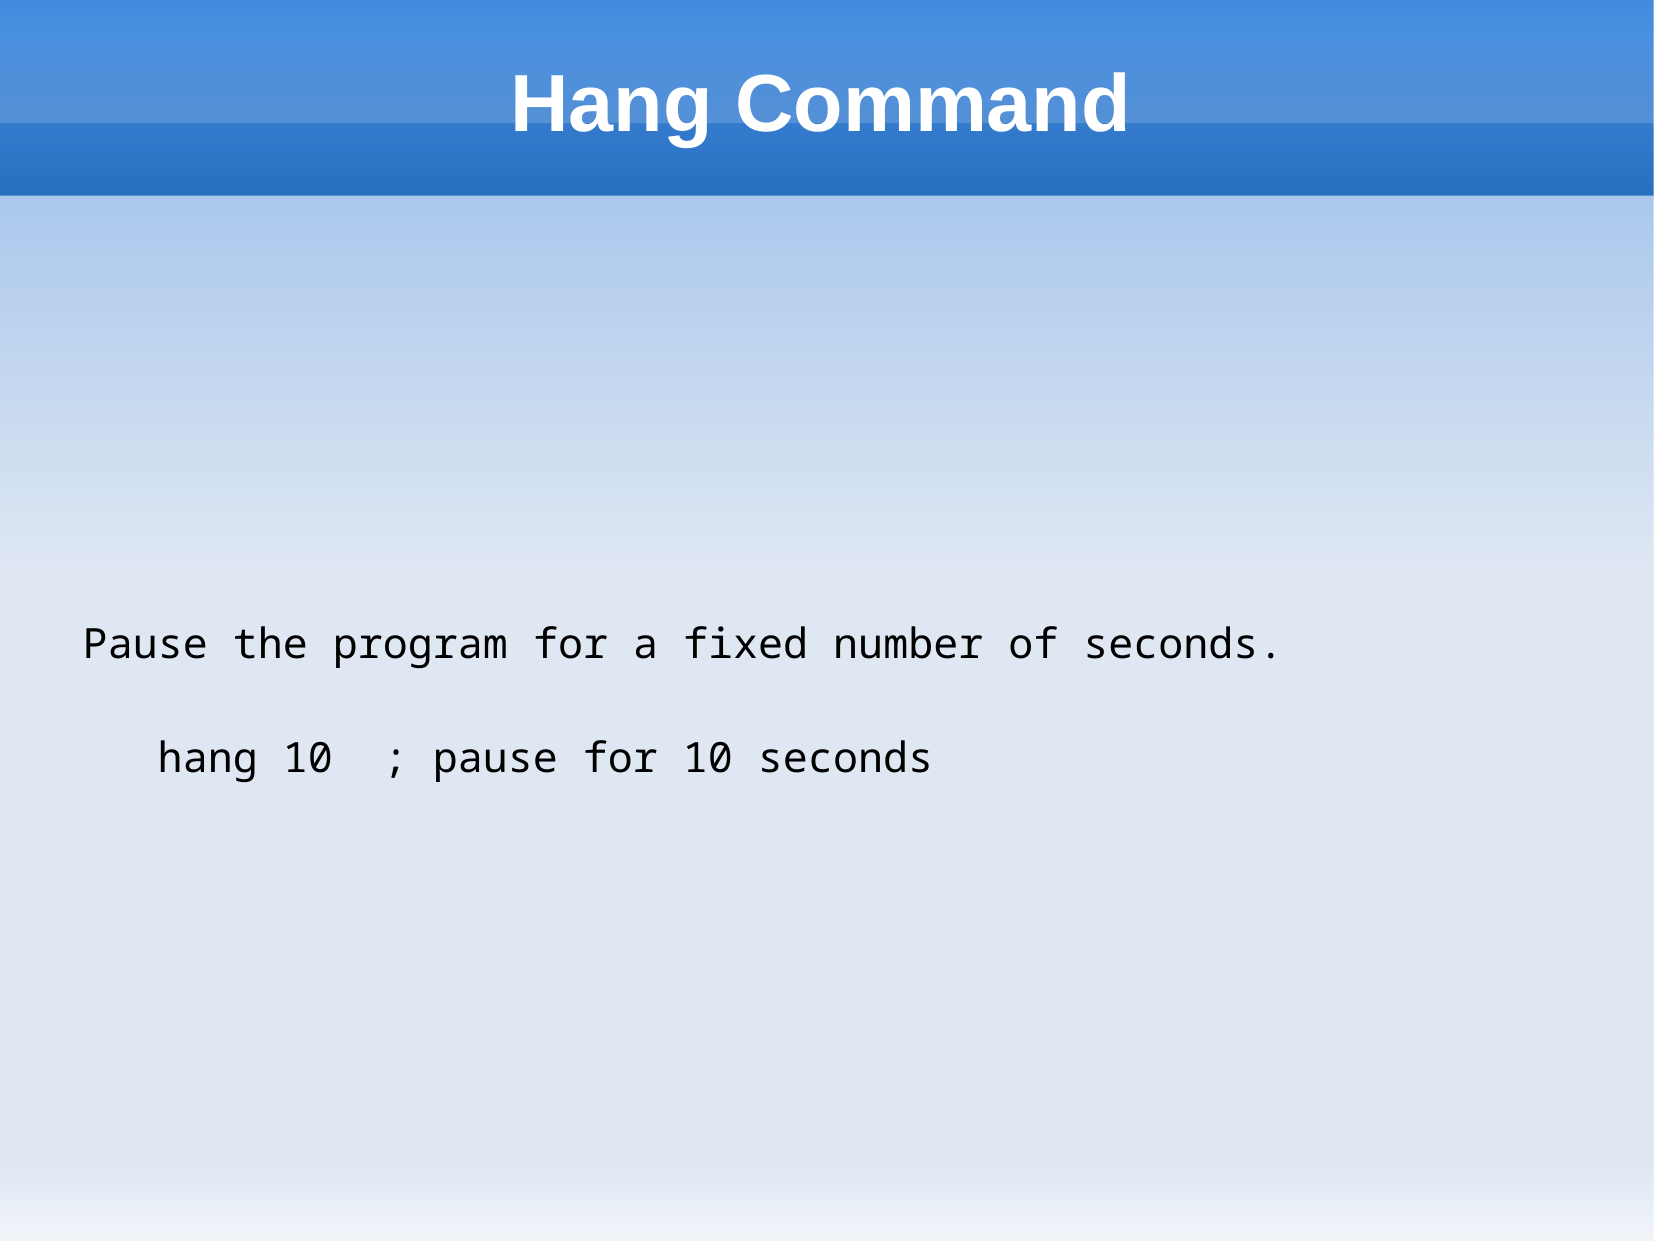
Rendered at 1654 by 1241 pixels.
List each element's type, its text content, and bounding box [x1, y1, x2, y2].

subtitle Pause the program for a fixed number of seconds. hang 10 ; pause for 10 seconds [82, 290, 1571, 1109]
title Hang Command [76, 0, 1565, 208]
picture [0, 0, 1654, 1241]
